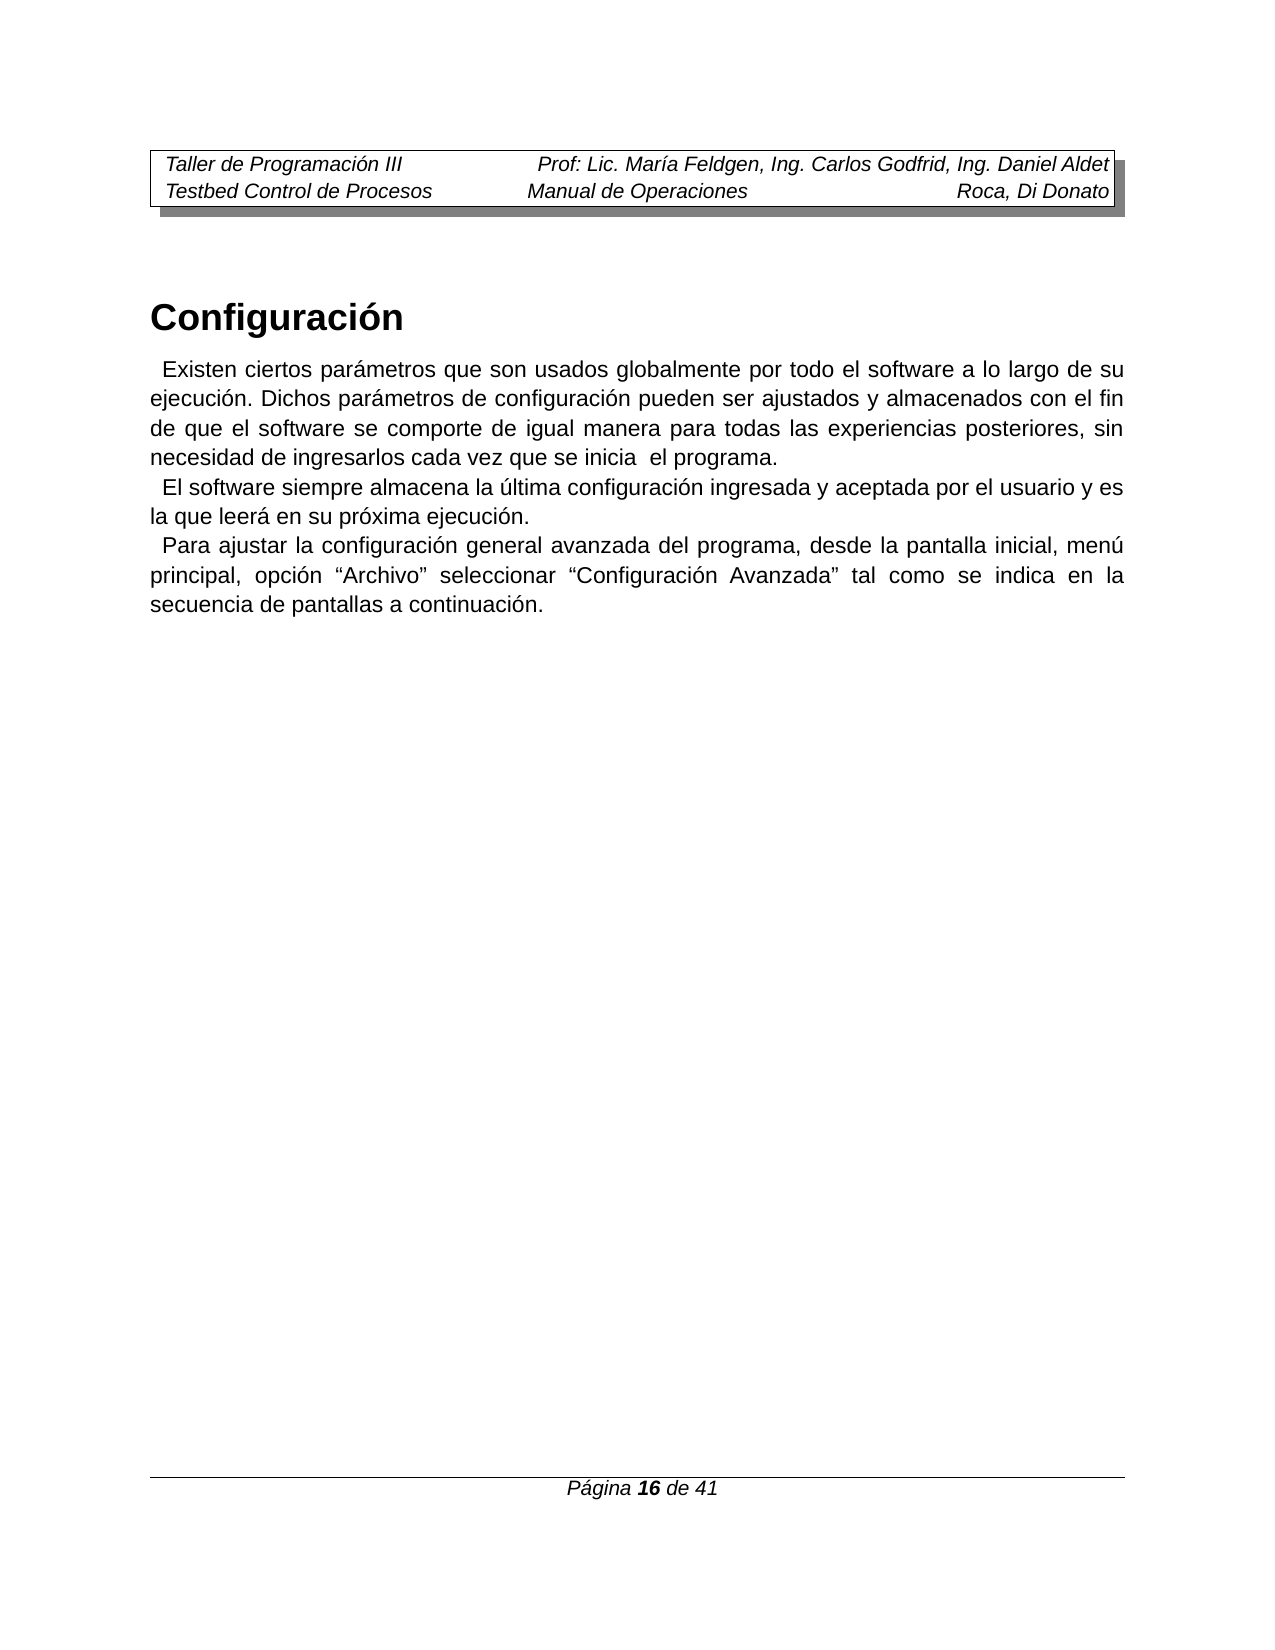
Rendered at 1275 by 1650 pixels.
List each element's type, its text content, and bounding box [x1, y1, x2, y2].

subtitle Configuración [150, 296, 1125, 338]
text El software siempre almacena la última configuración ingresada y aceptada por el usuario y es la que leerá en su próxima ejecución. [150, 474, 1125, 529]
text Para ajustar la configuración general avanzada del programa, desde la pantalla inicial, menú principal, opción “Archivo” seleccionar “Configuración Avanzada” tal como se indica en la secuencia de pantallas a continuación. [150, 533, 1125, 617]
text Existen ciertos parámetros que son usados globalmente por todo el software a lo largo de su ejecución. Dichos parámetros de configuración pueden ser ajustados y almacenados con el fin de que el software se comporte de igual manera para todas las experiencias posteriores, sin necesidad de ingresarlos cada vez que se inicia el programa. [150, 357, 1125, 470]
